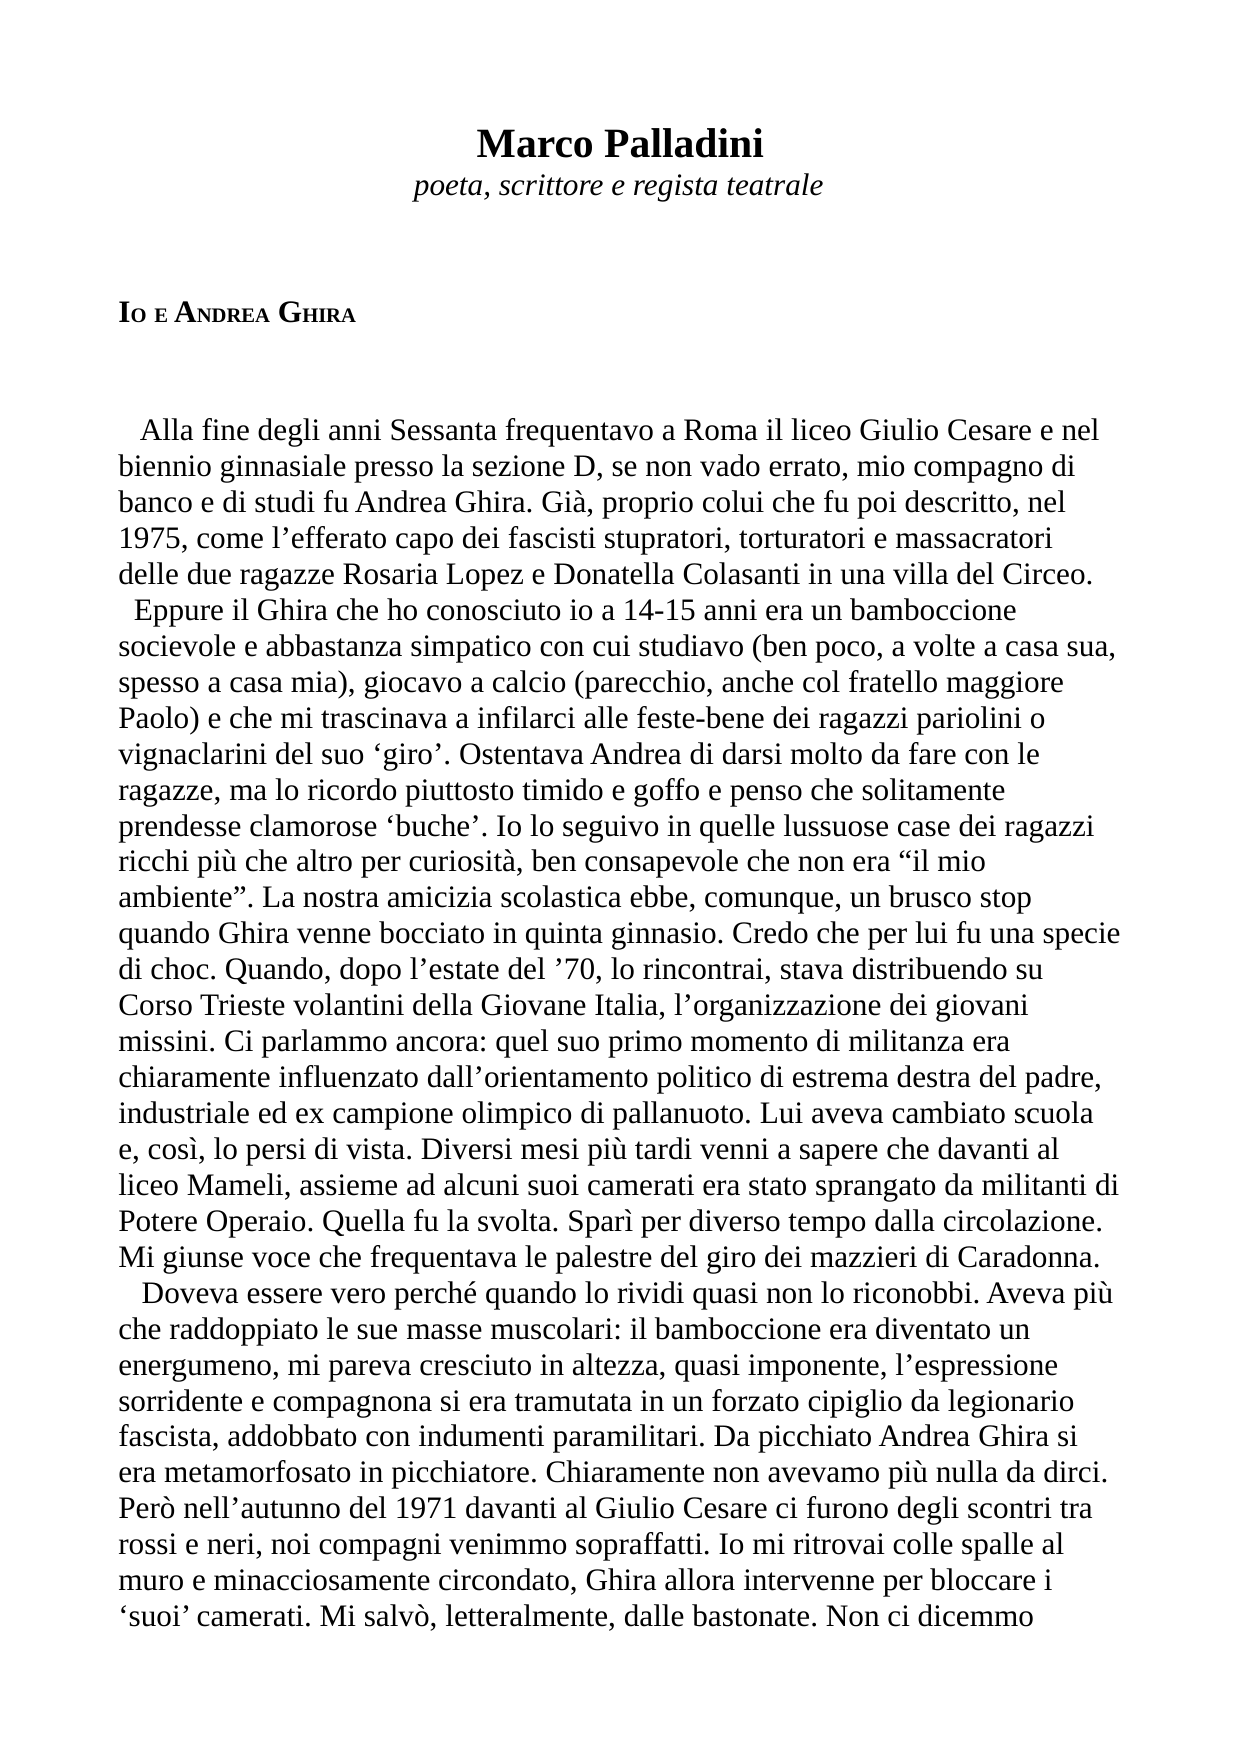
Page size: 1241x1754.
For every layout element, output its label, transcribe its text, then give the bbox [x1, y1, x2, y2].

text Alla fine degli anni Sessanta frequentavo a Roma il liceo Giulio Cesare e nel biennio ginnasiale presso la sezione D, se non vado errato, mio compagno di banco e di studi fu Andrea Ghira. Già, proprio colui che fu poi descritto, nel 1975, come l’efferato capo dei fascisti stupratori, torturatori e massacratori delle due ragazze Rosaria Lopez e Donatella Colasanti in una villa del Circeo. [118, 411, 1122, 591]
text poeta, scrittore e regista teatrale [118, 166, 1122, 202]
text Eppure il Ghira che ho conosciuto io a 14-15 anni era un bamboccione socievole e abbastanza simpatico con cui studiavo (ben poco, a volte a casa sua, spesso a casa mia), giocavo a calcio (parecchio, anche col fratello maggiore Paolo) e che mi trascinava a infilarci alle feste-bene dei ragazzi pariolini o vignaclarini del suo ‘giro’. Ostentava Andrea di darsi molto da fare con le ragazze, ma lo ricordo piuttosto timido e goffo e penso che solitamente prendesse clamorose ‘buche’. Io lo seguivo in quelle lussuose case dei ragazzi ricchi più che altro per curiosità, ben consapevole che non era “il mio ambiente”. La nostra amicizia scolastica ebbe, comunque, un brusco stop quando Ghira venne bocciato in quinta ginnasio. Credo che per lui fu una specie di choc. Quando, dopo l’estate del ’70, lo rincontrai, stava distribuendo su Corso Trieste volantini della Giovane Italia, l’organizzazione dei giovani missini. Ci parlammo ancora: quel suo primo momento di militanza era chiaramente influenzato dall’orientamento politico di estrema destra del padre, industriale ed ex campione olimpico di pallanuoto. Lui aveva cambiato scuola e, così, lo persi di vista. Diversi mesi più tardi venni a sapere che davanti al liceo Mameli, assieme ad alcuni suoi camerati era stato sprangato da militanti di Potere Operaio. Quella fu la svolta. Sparì per diverso tempo dalla circolazione. Mi giunse voce che frequentava le palestre del giro dei mazzieri di Caradonna. [118, 591, 1122, 1274]
text Marco Palladini [118, 118, 1122, 166]
text Doveva essere vero perché quando lo rividi quasi non lo riconobbi. Aveva più che raddoppiato le sue masse muscolari: il bamboccione era diventato un energumeno, mi pareva cresciuto in altezza, quasi imponente, l’espressione sorridente e compagnona si era tramutata in un forzato cipiglio da legionario fascista, addobbato con indumenti paramilitari. Da picchiato Andrea Ghira si era metamorfosato in picchiatore. Chiaramente non avevamo più nulla da dirci. Però nell’autunno del 1971 davanti al Giulio Cesare ci furono degli scontri tra rossi e neri, noi compagni venimmo sopraffatti. Io mi ritrovai colle spalle al muro e minacciosamente circondato, Ghira allora intervenne per bloccare i ‘suoi’ camerati. Mi salvò, letteralmente, dalle bastonate. Non ci dicemmo [118, 1274, 1122, 1633]
text Io e Andrea Ghira [118, 293, 1122, 329]
